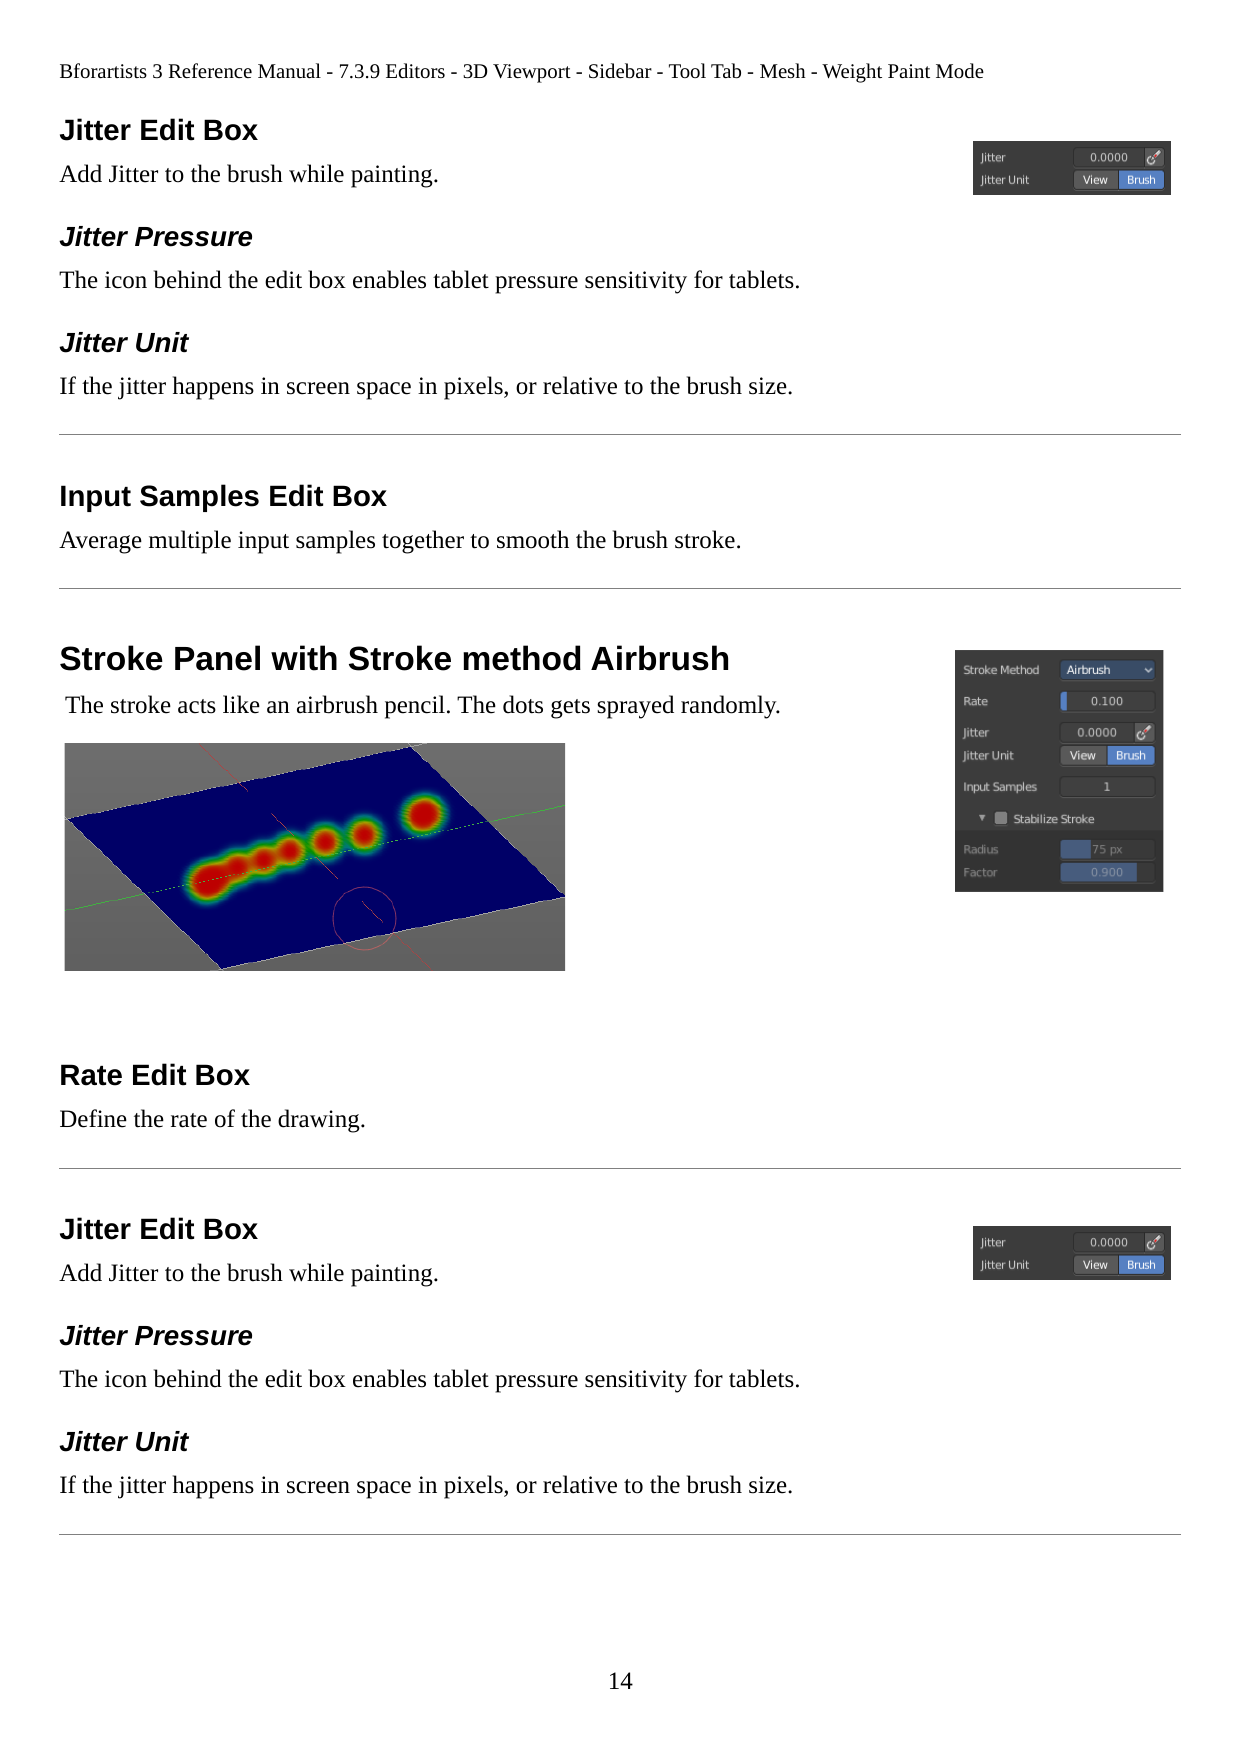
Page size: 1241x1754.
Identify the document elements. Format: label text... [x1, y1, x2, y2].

subtitle Jitter Unit [59, 326, 1181, 358]
text If the jitter happens in screen space in pixels, or relative to the brush size. [59, 371, 1181, 399]
picture [955, 650, 1164, 892]
subtitle Jitter Unit [59, 1426, 1181, 1457]
text The stroke acts like an airbrush pencil. The dots gets sprayed randomly. [59, 690, 955, 719]
text Define the rate of the drawing. [59, 1104, 1181, 1133]
text Average multiple input samples together to smooth the brush stroke. [59, 525, 1181, 553]
text The icon behind the edit box enables tablet pressure sensitivity for tablets. [59, 1364, 1181, 1393]
subtitle Input Samples Edit Box [59, 478, 1181, 512]
subtitle Jitter Pressure [59, 1319, 1181, 1351]
subtitle Stroke Panel with Stroke method Airbrush [59, 639, 1181, 677]
subtitle Jitter Edit Box [59, 1212, 1181, 1246]
subtitle Rate Edit Box [59, 1058, 1181, 1091]
text The icon behind the edit box enables tablet pressure sensitivity for tablets. [59, 265, 1181, 293]
picture [64, 743, 566, 971]
picture [973, 141, 1171, 195]
picture [973, 1226, 1171, 1280]
subtitle Jitter Pressure [59, 220, 1181, 252]
text If the jitter happens in screen space in pixels, or relative to the brush size. [59, 1470, 1181, 1499]
text Add Jitter to the brush while painting. [59, 159, 973, 188]
subtitle Jitter Edit Box [59, 113, 1181, 146]
text Add Jitter to the brush while painting. [59, 1258, 1181, 1287]
